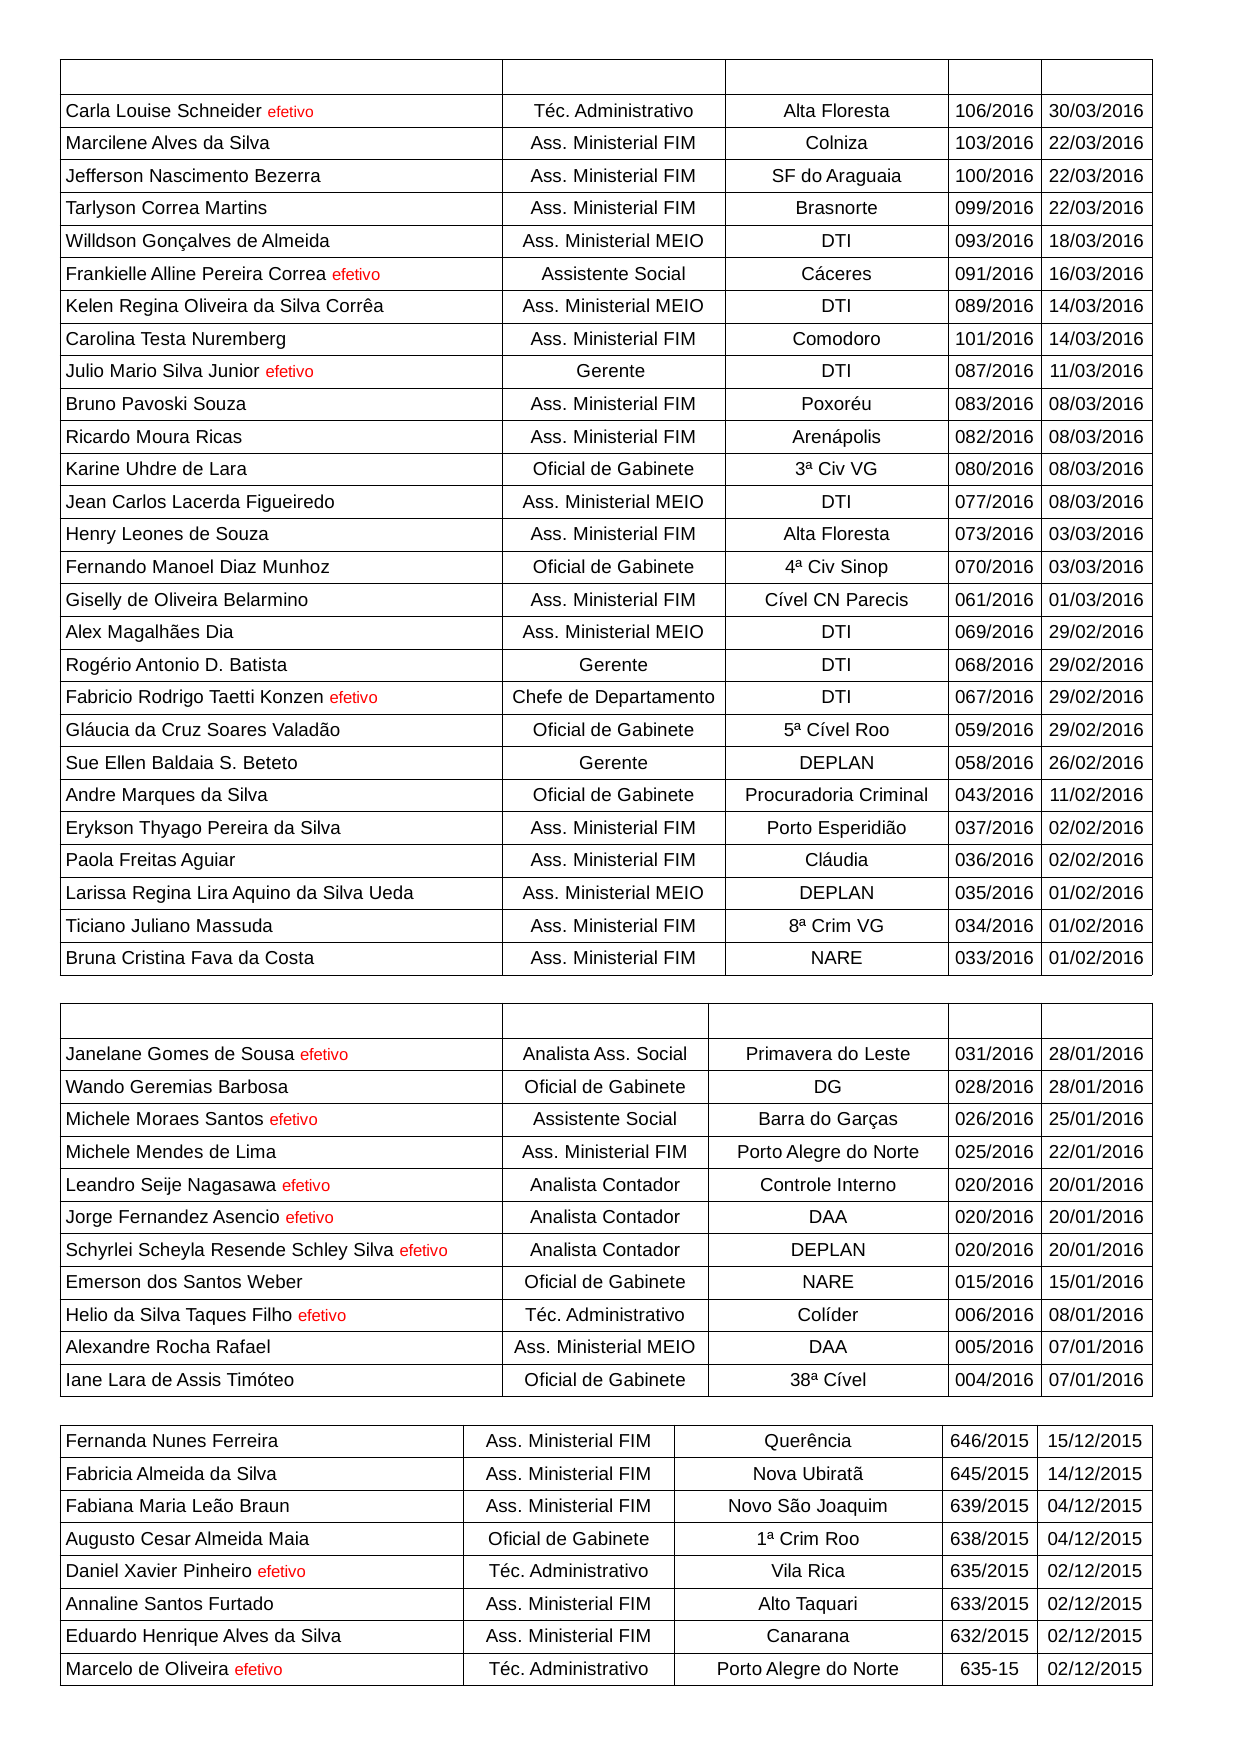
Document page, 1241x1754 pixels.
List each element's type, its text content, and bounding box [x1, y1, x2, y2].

table_cell 08/01/2016 [1042, 1300, 1152, 1331]
table_cell Oficial de Gabinete [503, 1365, 708, 1396]
table_cell 02/12/2015 [1038, 1556, 1152, 1587]
table_cell 22/03/2016 [1042, 193, 1152, 224]
table_cell 02/12/2015 [1038, 1621, 1152, 1653]
table_cell 08/03/2016 [1042, 421, 1152, 453]
table_cell 02/02/2016 [1042, 845, 1152, 877]
table_cell 006/2016 [949, 1300, 1041, 1331]
table_header Fernanda Nunes Ferreira [61, 1426, 463, 1457]
table_cell Ass. Ministerial MEIO [503, 226, 725, 257]
table_cell Oficial de Gabinete [464, 1523, 674, 1555]
table_cell Alto Taquari [675, 1589, 942, 1620]
table_cell Larissa Regina Lira Aquino da Silva Ueda [61, 878, 502, 909]
table_cell Schyrlei Scheyla Resende Schley Silva efetivo [61, 1234, 502, 1266]
table_cell Augusto Cesar Almeida Maia [61, 1523, 463, 1555]
table_cell Ass. Ministerial FIM [464, 1621, 674, 1653]
table_cell Oficial de Gabinete [503, 1071, 708, 1103]
table_cell 11/02/2016 [1042, 780, 1152, 811]
table_cell Téc. Administrativo [503, 1300, 708, 1331]
table_cell 080/2016 [949, 454, 1041, 485]
table_cell Alex Magalhães Dia [61, 617, 502, 648]
table_cell Assistente Social [503, 1104, 708, 1136]
table_cell 29/02/2016 [1042, 682, 1152, 714]
table_cell Ass. Ministerial FIM [503, 324, 725, 355]
table_cell 29/02/2016 [1042, 715, 1152, 746]
table_cell DEPLAN [709, 1234, 948, 1266]
table_cell 089/2016 [949, 291, 1041, 322]
table_cell 18/03/2016 [1042, 226, 1152, 257]
table_cell 020/2016 [949, 1169, 1041, 1201]
table_cell Oficial de Gabinete [503, 552, 725, 583]
table_cell 02/12/2015 [1038, 1654, 1152, 1685]
table_cell 005/2016 [949, 1332, 1041, 1364]
table_cell Leandro Seije Nagasawa efetivo [61, 1169, 502, 1201]
table_cell Rogério Antonio D. Batista [61, 650, 502, 681]
table_cell Ass. Ministerial MEIO [503, 486, 725, 518]
table_cell Ass. Ministerial FIM [464, 1589, 674, 1620]
table_cell Annaline Santos Furtado [61, 1589, 463, 1620]
table_cell Ricardo Moura Ricas [61, 421, 502, 453]
table_cell Oficial de Gabinete [503, 715, 725, 746]
table_cell 058/2016 [949, 747, 1041, 779]
table_cell Ticiano Juliano Massuda [61, 910, 502, 942]
table_cell DTI [726, 356, 948, 388]
table_cell Iane Lara de Assis Timóteo [61, 1365, 502, 1396]
table_cell Colíder [709, 1300, 948, 1331]
table_cell Vila Rica [675, 1556, 942, 1587]
table_cell 633/2015 [943, 1589, 1037, 1620]
table_cell 38ª Cível [709, 1365, 948, 1396]
table_cell Controle Interno [709, 1169, 948, 1201]
table_cell 20/01/2016 [1042, 1202, 1152, 1233]
table_cell Novo São Joaquim [675, 1491, 942, 1522]
table_cell 01/02/2016 [1042, 910, 1152, 942]
table_cell DTI [726, 617, 948, 648]
table_cell Téc. Administrativo [464, 1556, 674, 1587]
table_cell DEPLAN [726, 878, 948, 909]
table_cell Comodoro [726, 324, 948, 355]
table_cell Gerente [503, 650, 725, 681]
table_cell 03/03/2016 [1042, 552, 1152, 583]
table_cell Fabricia Almeida da Silva [61, 1458, 463, 1490]
table_cell 037/2016 [949, 812, 1041, 844]
table_cell 07/01/2016 [1042, 1365, 1152, 1396]
table_header Ass. Ministerial FIM [464, 1426, 674, 1457]
table_header [1042, 60, 1152, 94]
table_cell Jefferson Nascimento Bezerra [61, 160, 502, 192]
table_cell 04/12/2015 [1038, 1491, 1152, 1522]
table_cell Alta Floresta [726, 95, 948, 127]
table_cell Giselly de Oliveira Belarmino [61, 584, 502, 616]
table_cell Emerson dos Santos Weber [61, 1267, 502, 1298]
table_cell 29/02/2016 [1042, 617, 1152, 648]
table_cell 20/01/2016 [1042, 1169, 1152, 1201]
table_cell 29/02/2016 [1042, 650, 1152, 681]
table_cell Analista Contador [503, 1234, 708, 1266]
table_cell Fabricio Rodrigo Taetti Konzen efetivo [61, 682, 502, 714]
table_cell Kelen Regina Oliveira da Silva Corrêa [61, 291, 502, 322]
table_cell Ass. Ministerial FIM [503, 519, 725, 551]
table_cell Procuradoria Criminal [726, 780, 948, 811]
table_cell 632/2015 [943, 1621, 1037, 1653]
table_cell Analista Ass. Social [503, 1039, 708, 1070]
table_cell Frankielle Alline Pereira Correa efetivo [61, 258, 502, 290]
table_cell Téc. Administrativo [503, 95, 725, 127]
table_cell Ass. Ministerial FIM [503, 910, 725, 942]
table_cell 11/03/2016 [1042, 356, 1152, 388]
table_cell 031/2016 [949, 1039, 1041, 1070]
table_header [61, 1004, 502, 1038]
table_cell 3ª Civ VG [726, 454, 948, 485]
table_cell 22/03/2016 [1042, 128, 1152, 159]
table_cell Assistente Social [503, 258, 725, 290]
table_cell 28/01/2016 [1042, 1039, 1152, 1070]
table_cell 26/02/2016 [1042, 747, 1152, 779]
table_cell 639/2015 [943, 1491, 1037, 1522]
table_cell Analista Contador [503, 1202, 708, 1233]
table_cell 069/2016 [949, 617, 1041, 648]
table_cell Primavera do Leste [709, 1039, 948, 1070]
table_cell Canarana [675, 1621, 942, 1653]
table_cell 020/2016 [949, 1234, 1041, 1266]
table_cell Marcelo de Oliveira efetivo [61, 1654, 463, 1685]
table_header Querência [675, 1426, 942, 1457]
table_cell Marcilene Alves da Silva [61, 128, 502, 159]
table_cell 087/2016 [949, 356, 1041, 388]
table_cell 106/2016 [949, 95, 1041, 127]
table_header [726, 60, 948, 94]
table_cell 043/2016 [949, 780, 1041, 811]
table_cell DTI [726, 650, 948, 681]
table_cell NARE [726, 943, 948, 974]
table_cell DTI [726, 486, 948, 518]
table_cell 4ª Civ Sinop [726, 552, 948, 583]
table_header [61, 60, 502, 94]
table_header [949, 1004, 1041, 1038]
table_header [503, 1004, 708, 1038]
table_cell Carla Louise Schneider efetivo [61, 95, 502, 127]
table_cell 14/03/2016 [1042, 324, 1152, 355]
table_cell Ass. Ministerial MEIO [503, 291, 725, 322]
table_cell Ass. Ministerial FIM [503, 389, 725, 420]
table_cell Ass. Ministerial FIM [503, 193, 725, 224]
table_cell Arenápolis [726, 421, 948, 453]
table_cell 28/01/2016 [1042, 1071, 1152, 1103]
table_cell Cáceres [726, 258, 948, 290]
table_cell Ass. Ministerial MEIO [503, 1332, 708, 1364]
table_cell 16/03/2016 [1042, 258, 1152, 290]
table_cell Téc. Administrativo [464, 1654, 674, 1685]
table_cell Ass. Ministerial MEIO [503, 878, 725, 909]
table_cell 08/03/2016 [1042, 486, 1152, 518]
table_cell Ass. Ministerial FIM [503, 845, 725, 877]
table_cell 036/2016 [949, 845, 1041, 877]
table_cell Eduardo Henrique Alves da Silva [61, 1621, 463, 1653]
table_cell Ass. Ministerial MEIO [503, 617, 725, 648]
table_cell Porto Alegre do Norte [675, 1654, 942, 1685]
table_cell Jorge Fernandez Asencio efetivo [61, 1202, 502, 1233]
table_cell 004/2016 [949, 1365, 1041, 1396]
table_cell 14/03/2016 [1042, 291, 1152, 322]
table_cell Ass. Ministerial FIM [464, 1458, 674, 1490]
table_cell Brasnorte [726, 193, 948, 224]
table_cell 8ª Crim VG [726, 910, 948, 942]
table_cell 30/03/2016 [1042, 95, 1152, 127]
table_cell 061/2016 [949, 584, 1041, 616]
table_cell DEPLAN [726, 747, 948, 779]
table_cell Erykson Thyago Pereira da Silva [61, 812, 502, 844]
table_header 15/12/2015 [1038, 1426, 1152, 1457]
table_cell Jean Carlos Lacerda Figueiredo [61, 486, 502, 518]
table_cell Oficial de Gabinete [503, 454, 725, 485]
table_cell 02/12/2015 [1038, 1589, 1152, 1620]
table_cell NARE [709, 1267, 948, 1298]
table_cell Julio Mario Silva Junior efetivo [61, 356, 502, 388]
table_cell 04/12/2015 [1038, 1523, 1152, 1555]
table_cell Oficial de Gabinete [503, 780, 725, 811]
table_header [503, 60, 725, 94]
table_cell 01/02/2016 [1042, 878, 1152, 909]
table_cell Barra do Garças [709, 1104, 948, 1136]
table_cell 073/2016 [949, 519, 1041, 551]
table_cell Janelane Gomes de Sousa efetivo [61, 1039, 502, 1070]
table_cell 059/2016 [949, 715, 1041, 746]
table_cell Fernando Manoel Diaz Munhoz [61, 552, 502, 583]
table_cell 635-15 [943, 1654, 1037, 1685]
table_cell Chefe de Departamento [503, 682, 725, 714]
table_cell Ass. Ministerial FIM [503, 1137, 708, 1168]
table_cell 100/2016 [949, 160, 1041, 192]
table_cell 070/2016 [949, 552, 1041, 583]
table_cell 026/2016 [949, 1104, 1041, 1136]
table_cell Oficial de Gabinete [503, 1267, 708, 1298]
table_header [709, 1004, 948, 1038]
table_cell Gerente [503, 747, 725, 779]
table_cell 01/03/2016 [1042, 584, 1152, 616]
table_cell Ass. Ministerial FIM [503, 160, 725, 192]
table_cell Bruna Cristina Fava da Costa [61, 943, 502, 974]
table_cell Karine Uhdre de Lara [61, 454, 502, 485]
table_cell Analista Contador [503, 1169, 708, 1201]
table_cell 1ª Crim Roo [675, 1523, 942, 1555]
table_cell 033/2016 [949, 943, 1041, 974]
table_cell DAA [709, 1202, 948, 1233]
table_cell Daniel Xavier Pinheiro efetivo [61, 1556, 463, 1587]
table_cell Ass. Ministerial FIM [464, 1491, 674, 1522]
table_cell 101/2016 [949, 324, 1041, 355]
table_cell 14/12/2015 [1038, 1458, 1152, 1490]
table_cell 082/2016 [949, 421, 1041, 453]
table_cell Carolina Testa Nuremberg [61, 324, 502, 355]
table_cell DG [709, 1071, 948, 1103]
table_cell Cível CN Parecis [726, 584, 948, 616]
table_cell 103/2016 [949, 128, 1041, 159]
table_cell 638/2015 [943, 1523, 1037, 1555]
table_cell Ass. Ministerial FIM [503, 584, 725, 616]
table_cell 07/01/2016 [1042, 1332, 1152, 1364]
table_cell 03/03/2016 [1042, 519, 1152, 551]
table_cell Colniza [726, 128, 948, 159]
table_cell 068/2016 [949, 650, 1041, 681]
table_cell Alexandre Rocha Rafael [61, 1332, 502, 1364]
table_cell 067/2016 [949, 682, 1041, 714]
table_cell Andre Marques da Silva [61, 780, 502, 811]
table_cell DAA [709, 1332, 948, 1364]
table_cell 02/02/2016 [1042, 812, 1152, 844]
table_cell DTI [726, 291, 948, 322]
table_cell Wando Geremias Barbosa [61, 1071, 502, 1103]
table_header [949, 60, 1041, 94]
table_cell Cláudia [726, 845, 948, 877]
table_cell DTI [726, 682, 948, 714]
table_cell 083/2016 [949, 389, 1041, 420]
table_cell 093/2016 [949, 226, 1041, 257]
table_cell 22/03/2016 [1042, 160, 1152, 192]
table_cell Porto Esperidião [726, 812, 948, 844]
table_cell Porto Alegre do Norte [709, 1137, 948, 1168]
table_cell 035/2016 [949, 878, 1041, 909]
table_cell Paola Freitas Aguiar [61, 845, 502, 877]
table_cell Tarlyson Correa Martins [61, 193, 502, 224]
table_cell 091/2016 [949, 258, 1041, 290]
table_cell Ass. Ministerial FIM [503, 812, 725, 844]
table_cell DTI [726, 226, 948, 257]
table_cell Alta Floresta [726, 519, 948, 551]
table_cell 635/2015 [943, 1556, 1037, 1587]
table_cell Bruno Pavoski Souza [61, 389, 502, 420]
table_cell 22/01/2016 [1042, 1137, 1152, 1168]
table_cell Fabiana Maria Leão Braun [61, 1491, 463, 1522]
table_cell Gláucia da Cruz Soares Valadão [61, 715, 502, 746]
table_cell Michele Moraes Santos efetivo [61, 1104, 502, 1136]
table_cell Sue Ellen Baldaia S. Beteto [61, 747, 502, 779]
table_cell Ass. Ministerial FIM [503, 128, 725, 159]
table_cell 025/2016 [949, 1137, 1041, 1168]
table_cell Poxoréu [726, 389, 948, 420]
table_cell 25/01/2016 [1042, 1104, 1152, 1136]
table_cell Ass. Ministerial FIM [503, 943, 725, 974]
table_cell Ass. Ministerial FIM [503, 421, 725, 453]
table_cell 020/2016 [949, 1202, 1041, 1233]
table_header [1042, 1004, 1152, 1038]
table_cell 08/03/2016 [1042, 389, 1152, 420]
table_cell Helio da Silva Taques Filho efetivo [61, 1300, 502, 1331]
table_cell 015/2016 [949, 1267, 1041, 1298]
table_cell 5ª Cível Roo [726, 715, 948, 746]
table_cell 028/2016 [949, 1071, 1041, 1103]
table_cell 01/02/2016 [1042, 943, 1152, 974]
table_cell 08/03/2016 [1042, 454, 1152, 485]
table_cell Willdson Gonçalves de Almeida [61, 226, 502, 257]
table_cell 645/2015 [943, 1458, 1037, 1490]
table_cell 15/01/2016 [1042, 1267, 1152, 1298]
table_cell Michele Mendes de Lima [61, 1137, 502, 1168]
table_header 646/2015 [943, 1426, 1037, 1457]
table_cell 20/01/2016 [1042, 1234, 1152, 1266]
table_cell Henry Leones de Souza [61, 519, 502, 551]
table_cell 099/2016 [949, 193, 1041, 224]
table_cell Gerente [503, 356, 725, 388]
table_cell 077/2016 [949, 486, 1041, 518]
table_cell SF do Araguaia [726, 160, 948, 192]
table_cell Nova Ubiratã [675, 1458, 942, 1490]
table_cell 034/2016 [949, 910, 1041, 942]
